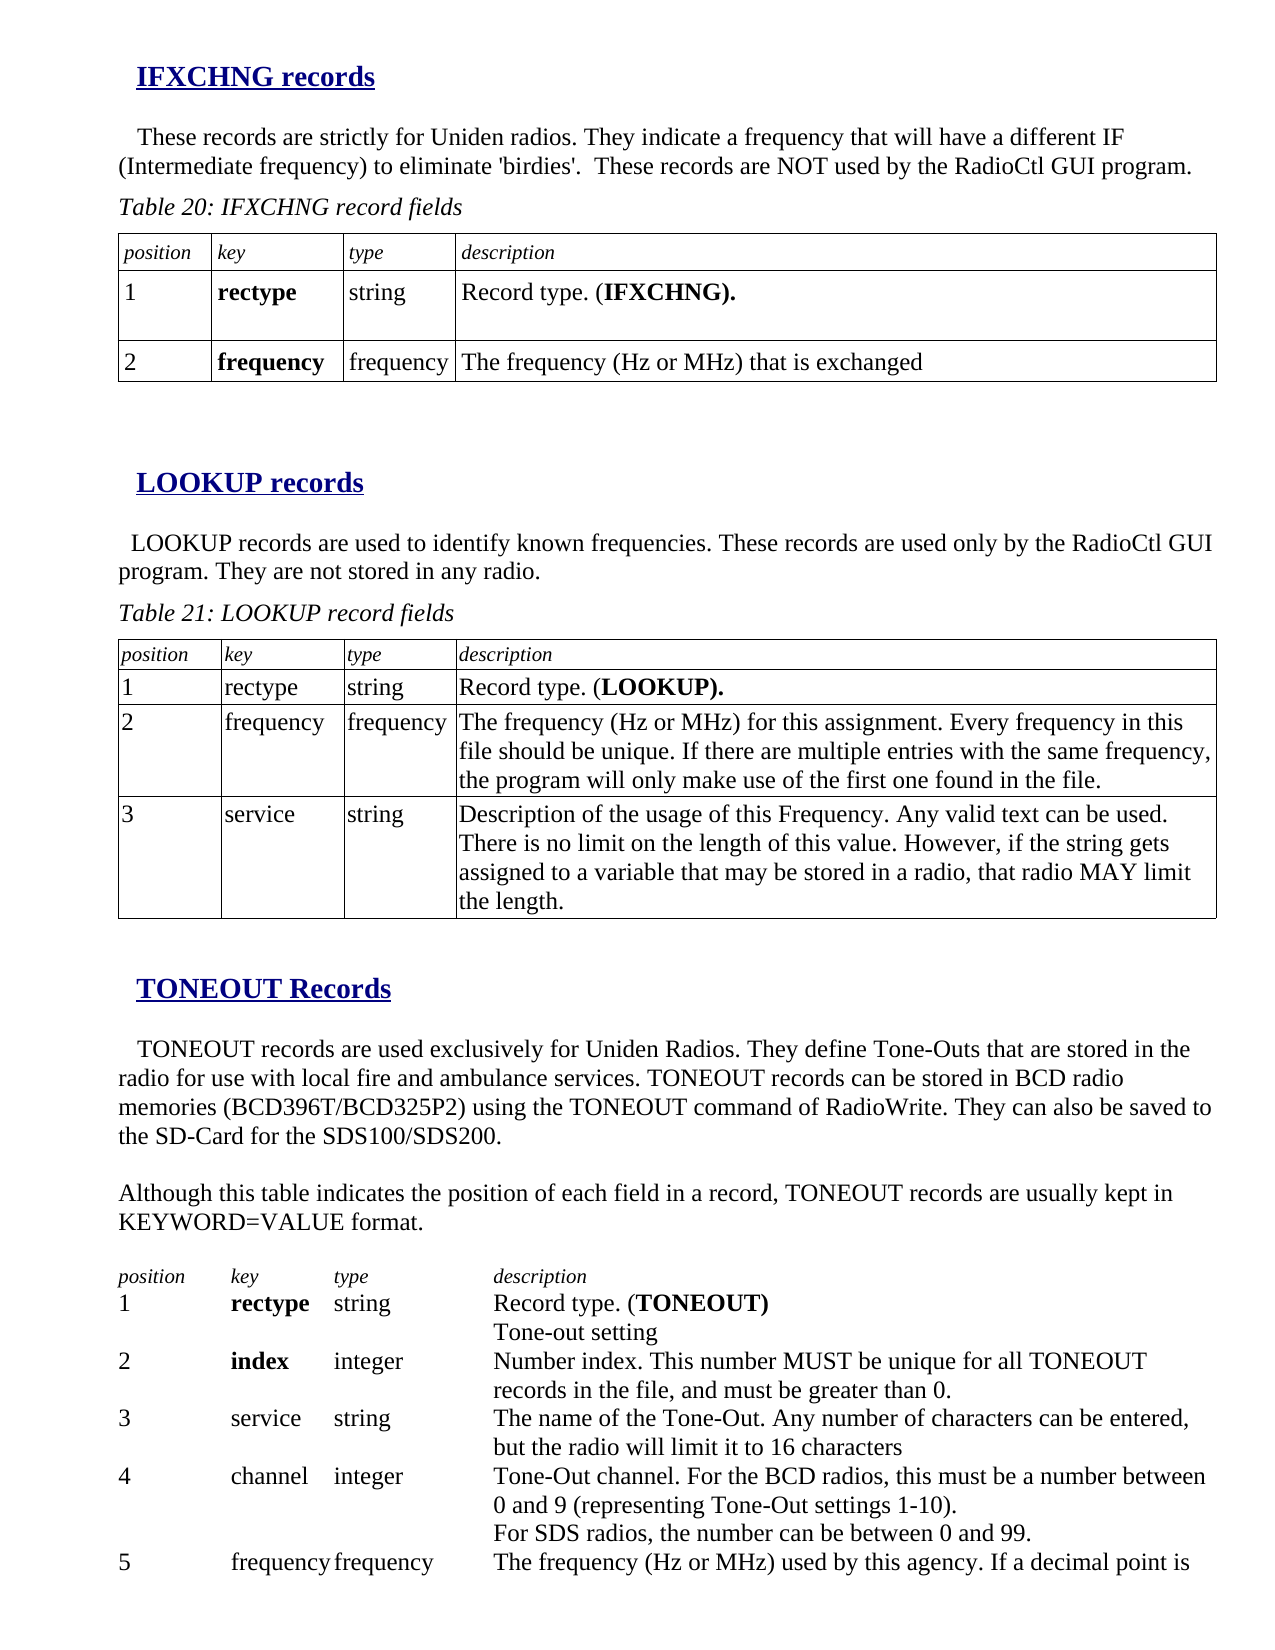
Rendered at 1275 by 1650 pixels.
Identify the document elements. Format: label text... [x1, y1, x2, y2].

table_cell Record type. (TONEOUT) Tone-out setting [493, 1289, 1217, 1346]
subtitle LOOKUP records [136, 465, 1216, 498]
table_cell frequency [334, 1547, 493, 1576]
table_header key [222, 640, 344, 669]
table_cell frequency [212, 341, 343, 381]
subtitle IFXCHNG records [136, 59, 1216, 93]
table_cell integer [334, 1461, 493, 1547]
table_cell frequency [344, 341, 455, 381]
table_header type [345, 640, 456, 669]
table_cell frequency [222, 705, 344, 796]
table_cell integer [334, 1346, 493, 1403]
table_cell frequency [231, 1547, 334, 1576]
table_cell frequency [345, 705, 456, 796]
table_cell rectype [222, 670, 344, 704]
table_cell 1 [119, 271, 211, 340]
table_cell string [334, 1289, 493, 1346]
table_cell 2 [119, 705, 221, 796]
text LOOKUP records are used to identify known frequencies. These records are used only by the RadioCtl GUI program. They are not stored in any radio. [118, 528, 1216, 585]
table_header key [212, 234, 343, 270]
table_header description [456, 234, 1216, 270]
table_cell Tone-Out channel. For the BCD radios, this must be a number between 0 and 9 (representing Tone-Out settings 1-10). For SDS radios, the number can be between 0 and 99. [493, 1461, 1217, 1547]
text Although this table indicates the position of each field in a record, TONEOUT records are usually kept in KEYWORD=VALUE format. [118, 1178, 1216, 1236]
table_cell string [345, 670, 456, 704]
table_cell Record type. (IFXCHNG). [456, 271, 1216, 340]
table_header position [119, 234, 211, 270]
text TONEOUT records are used exclusively for Uniden Radios. They define Tone-Outs that are stored in the radio for use with local fire and ambulance services. TONEOUT records can be stored in BCD radio memories (BCD396T/BCD325P2) using the TONEOUT command of RadioWrite. They can also be saved to the SD-Card for the SDS100/SDS200. [118, 1034, 1216, 1149]
table_cell 2 [118, 1346, 231, 1403]
table_cell The frequency (Hz or MHz) used by this agency. If a decimal point is [493, 1547, 1217, 1576]
table_cell The frequency (Hz or MHz) that is exchanged [456, 341, 1216, 381]
table_cell service [231, 1404, 334, 1461]
table_cell string [334, 1404, 493, 1461]
subtitle TONEOUT Records [136, 971, 1216, 1005]
table_cell string [345, 797, 456, 918]
table_cell The frequency (Hz or MHz) for this assignment. Every frequency in this file should be unique. If there are multiple entries with the same frequency, the program will only make use of the first one found in the file. [457, 705, 1216, 796]
text These records are strictly for Uniden radios. They indicate a frequency that will have a different IF (Intermediate frequency) to eliminate 'birdies'. These records are NOT used by the RadioCtl GUI program. [118, 122, 1216, 179]
table_cell rectype [231, 1289, 334, 1346]
table_cell The name of the Tone-Out. Any number of characters can be entered, but the radio will limit it to 16 characters [493, 1404, 1217, 1461]
table_cell Number index. This number MUST be unique for all TONEOUT records in the file, and must be greater than 0. [493, 1346, 1217, 1403]
table_cell 3 [119, 797, 221, 918]
table_cell rectype [212, 271, 343, 340]
table_header type [344, 234, 455, 270]
table_cell string [344, 271, 455, 340]
table_cell index [231, 1346, 334, 1403]
table_header key [231, 1265, 334, 1288]
table_cell 5 [118, 1547, 231, 1576]
table_cell service [222, 797, 344, 918]
table_cell 3 [118, 1404, 231, 1461]
table_header position [119, 640, 221, 669]
table_header description [457, 640, 1216, 669]
text Table 21: LOOKUP record fields [118, 598, 1216, 626]
table_cell 1 [119, 670, 221, 704]
table_cell Description of the usage of this Frequency. Any valid text can be used. There is no limit on the length of this value. However, if the string gets assigned to a variable that may be stored in a radio, that radio MAY limit the length. [457, 797, 1216, 918]
table_header position [118, 1265, 231, 1288]
table_header description [493, 1265, 1217, 1288]
text Table 20: IFXCHNG record fields [118, 192, 1216, 221]
table_cell channel [231, 1461, 334, 1547]
table_cell 4 [118, 1461, 231, 1547]
table_header type [334, 1265, 493, 1288]
table_cell 1 [118, 1289, 231, 1346]
table_cell 2 [119, 341, 211, 381]
table_cell Record type. (LOOKUP). [457, 670, 1216, 704]
